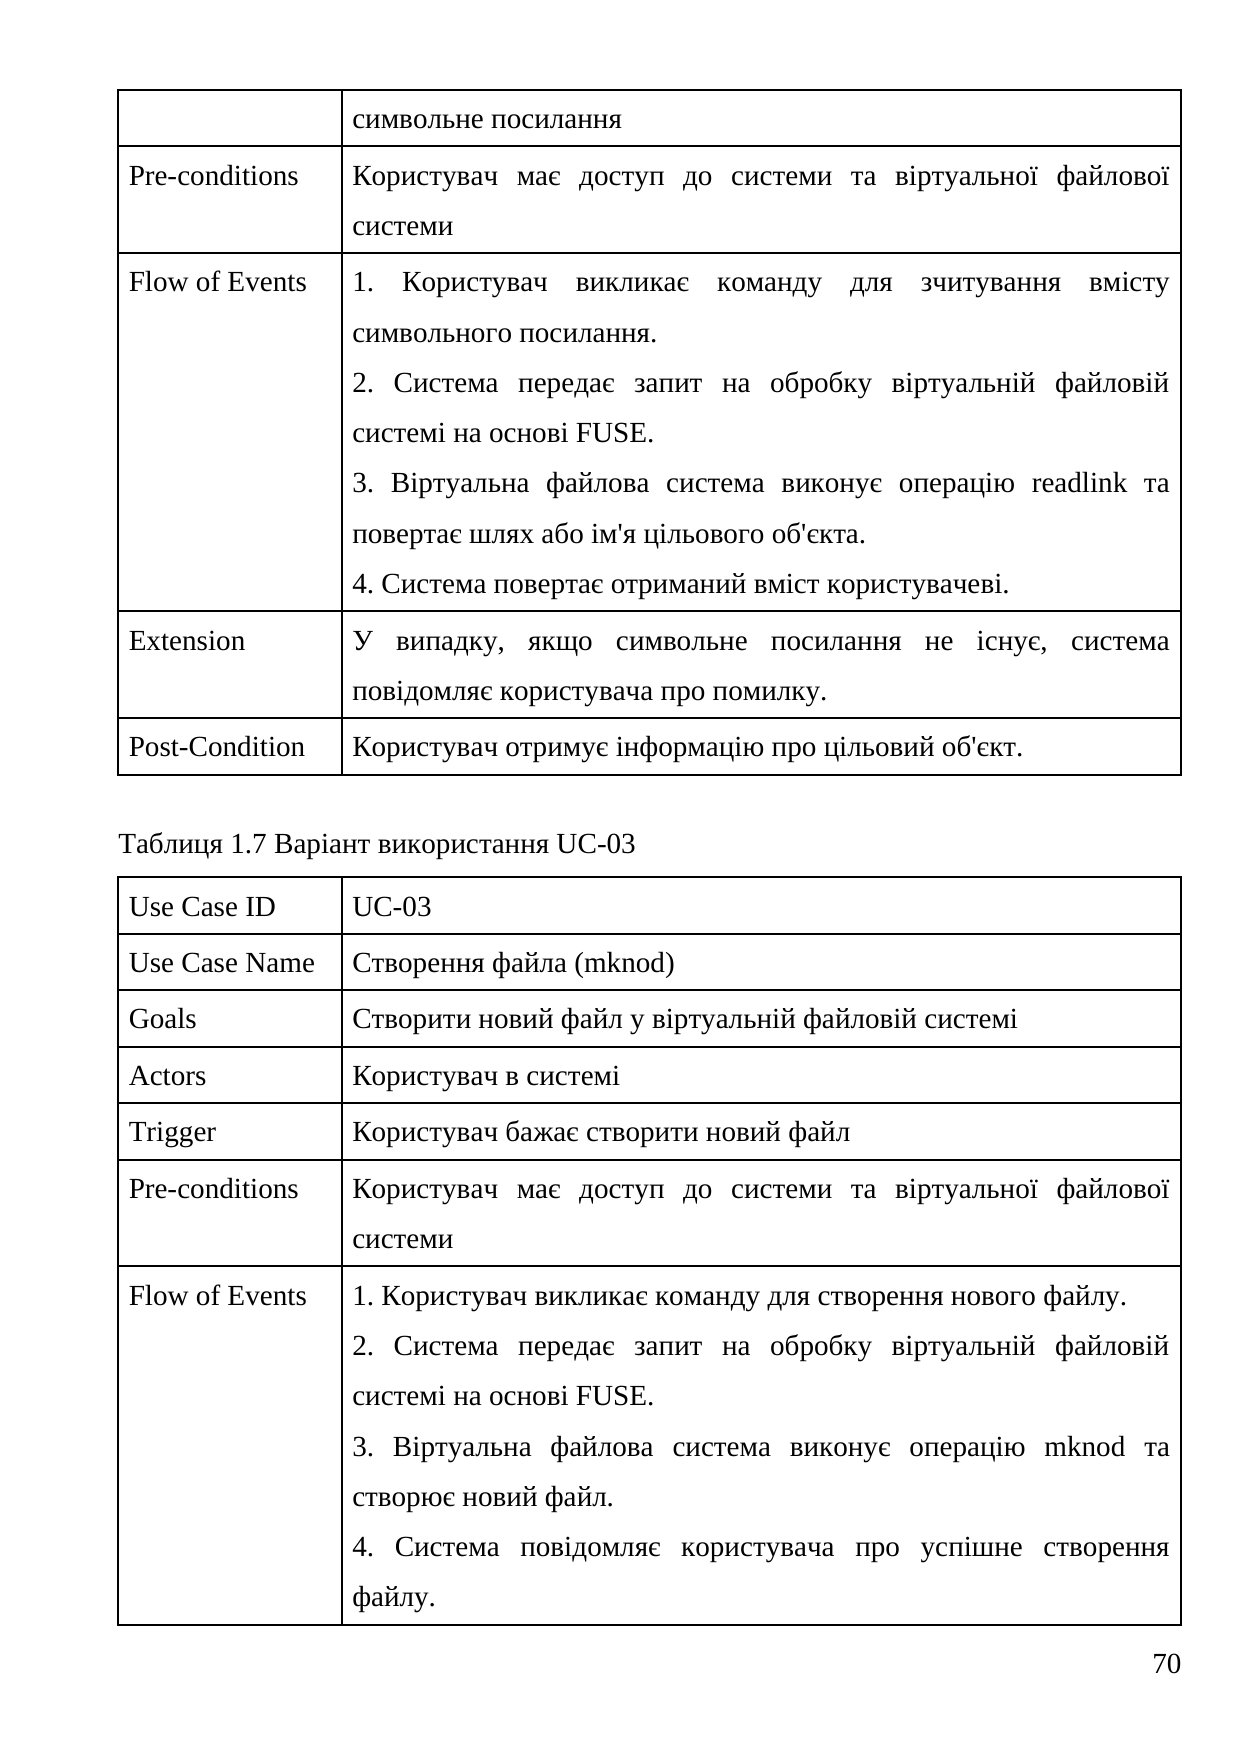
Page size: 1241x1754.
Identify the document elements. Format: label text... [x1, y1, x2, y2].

table_cell Користувач має доступ до системи та віртуальної файлової системи [343, 1161, 1180, 1265]
table_cell Користувач отримує інформацію про цільовий об'єкт. [343, 719, 1180, 773]
table_cell Створення файла (mknod) [343, 935, 1180, 989]
table_header UC-03 [343, 878, 1180, 933]
table_cell 1. Користувач викликає команду для зчитування вмісту символьного посилання. 2. Система передає запит на обробку віртуальній файловій системі на основі FUSE. 3. Віртуальна файлова система виконує операцію readlink та повертає шлях або ім'я цільового об'єкта. 4. Система повертає отриманий вміст користувачеві. [343, 254, 1180, 610]
table_cell Goals [119, 991, 341, 1046]
table_cell Trigger [119, 1104, 341, 1158]
table_cell Користувач має доступ до системи та віртуальної файлової системи [343, 147, 1180, 252]
table_cell Pre-conditions [119, 1161, 341, 1265]
table_cell Actors [119, 1048, 341, 1102]
table_cell Pre-conditions [119, 147, 341, 252]
table_cell Post-Condition [119, 719, 341, 773]
table_cell Use Case Name [119, 935, 341, 989]
list Варіант використання UC-03 [118, 826, 1181, 859]
table_cell Flow of Events [119, 1267, 341, 1623]
table_cell символьне посилання [343, 91, 1180, 145]
table_cell Extension [119, 612, 341, 717]
table_cell Flow of Events [119, 254, 341, 610]
table_cell 1. Користувач викликає команду для створення нового файлу. 2. Система передає запит на обробку віртуальній файловій системі на основі FUSE. 3. Віртуальна файлова система виконує операцію mknod та створює новий файл. 4. Система повідомляє користувача про успішне створення файлу. [343, 1267, 1180, 1623]
table_cell Користувач бажає створити новий файл [343, 1104, 1180, 1158]
table_cell Користувач в системі [343, 1048, 1180, 1102]
table_cell Створити новий файл у віртуальній файловій системі [343, 991, 1180, 1046]
table_cell [119, 91, 341, 145]
table_header Use Case ID [119, 878, 341, 933]
table_cell У випадку, якщо символьне посилання не існує, система повідомляє користувача про помилку. [343, 612, 1180, 717]
